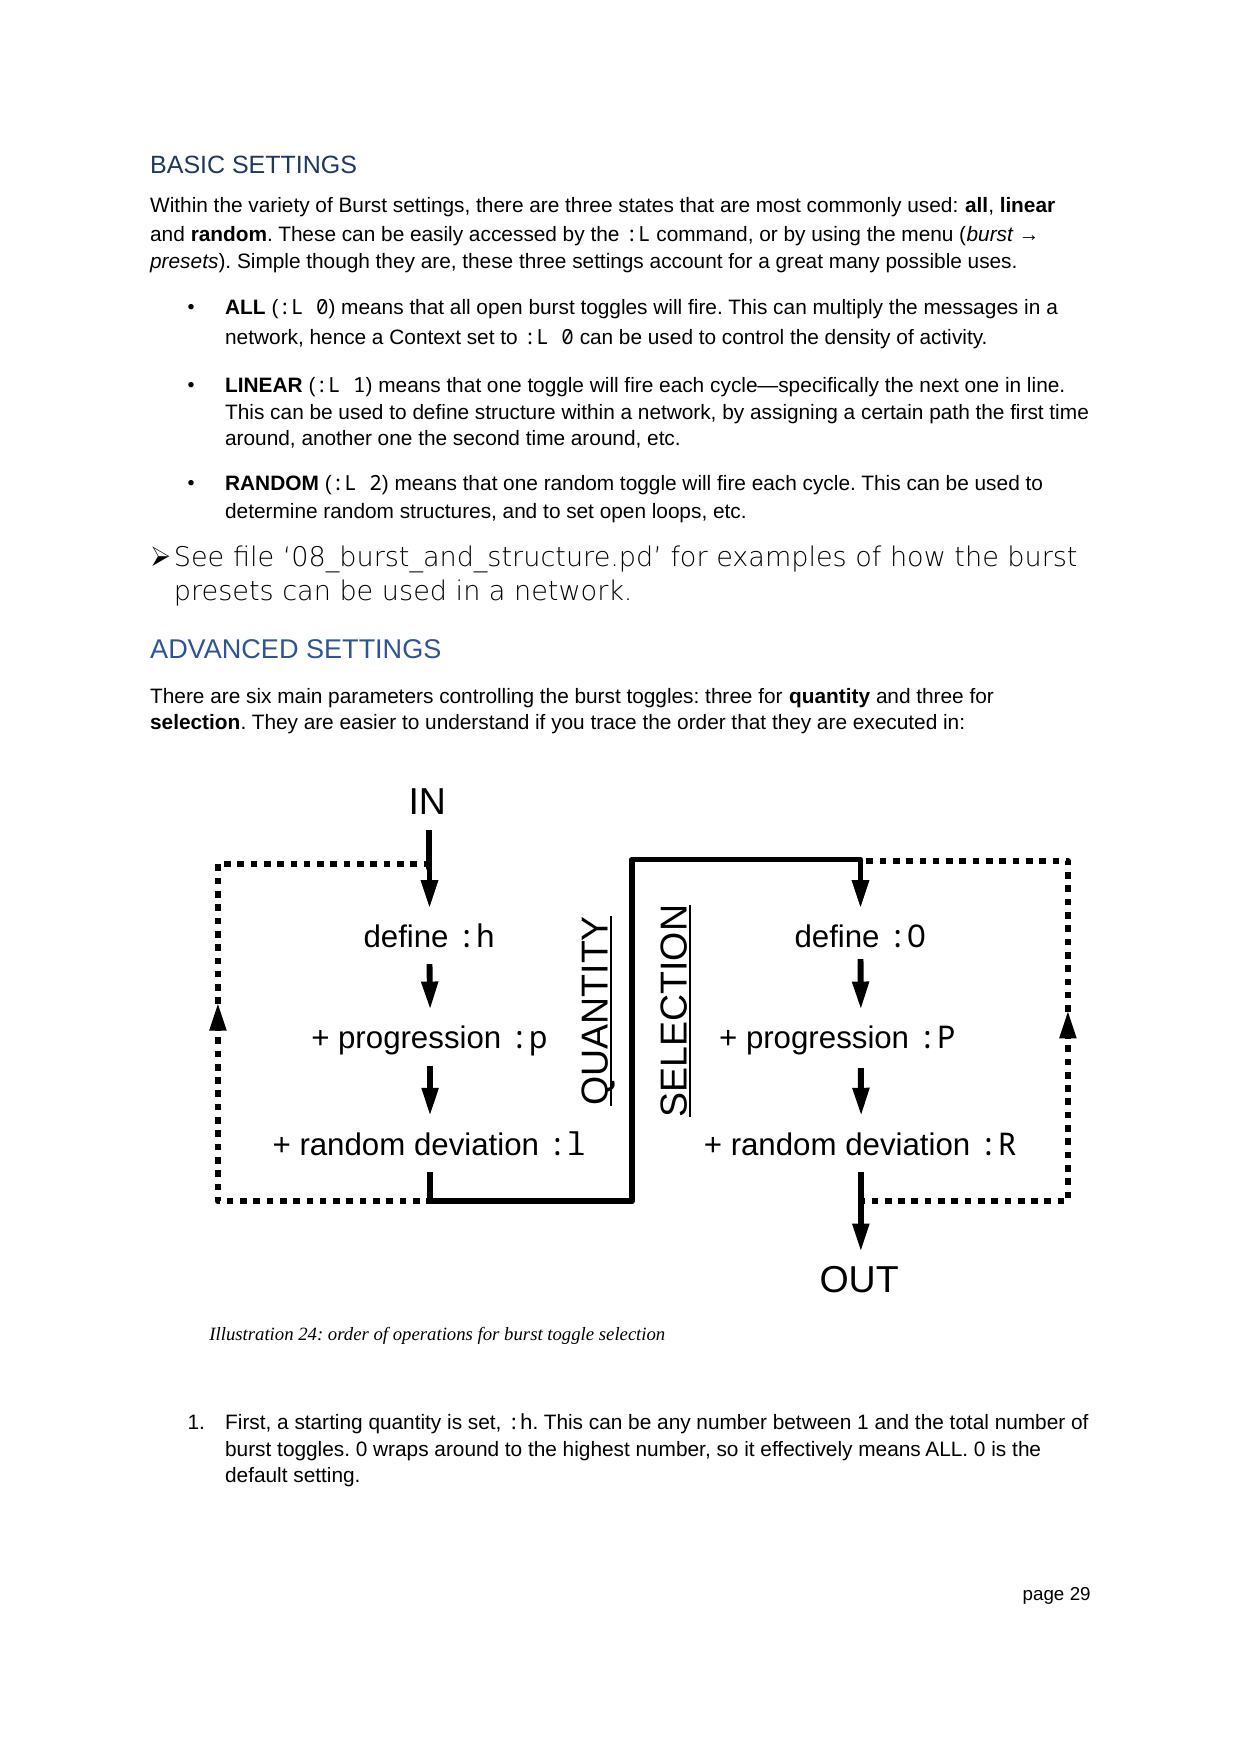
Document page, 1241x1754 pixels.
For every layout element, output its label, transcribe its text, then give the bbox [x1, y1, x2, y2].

text There are six main parameters controlling the burst toggles: three for quantity and three for selection. They are easier to understand if you trace the order that they are executed in: [150, 684, 1090, 734]
text Illustration 24: order of operations for burst toggle selection [209, 784, 1077, 1344]
subtitle ADVANCED SETTINGS [150, 633, 1090, 664]
list RANDOM (:L 2) means that one random toggle will fire each cycle. This can be used to determine random structures, and to set open loops, etc. [187, 468, 1090, 523]
list LINEAR (:L 1) means that one toggle will fire each cycle—specifically the next one in line. This can be used to define structure within a network, by assigning a certain path the first time around, another one the second time around, etc. [187, 370, 1090, 450]
subtitle BASIC SETTINGS [150, 150, 1090, 179]
text Within the variety of Burst settings, there are three states that are most commonly used: all, linear and random. These can be easily accessed by the :L command, or by using the menu (burst → presets). Simple though they are, these three settings account for a great many possible uses. [150, 193, 1090, 273]
list ALL (:L 0) means that all open burst toggles will fire. This can multiply the messages in a network, hence a Context set to :L 0 can be used to control the density of activity. [187, 292, 1090, 351]
list See file ‘08_burst_and_structure.pd’ for examples of how the burst presets can be used in a network. [150, 541, 1090, 607]
list First, a starting quantity is set, :h. This can be any number between 1 and the total number of burst toggles. 0 wraps around to the highest number, so it effectively means ALL. 0 is the default setting. [187, 1407, 1090, 1487]
